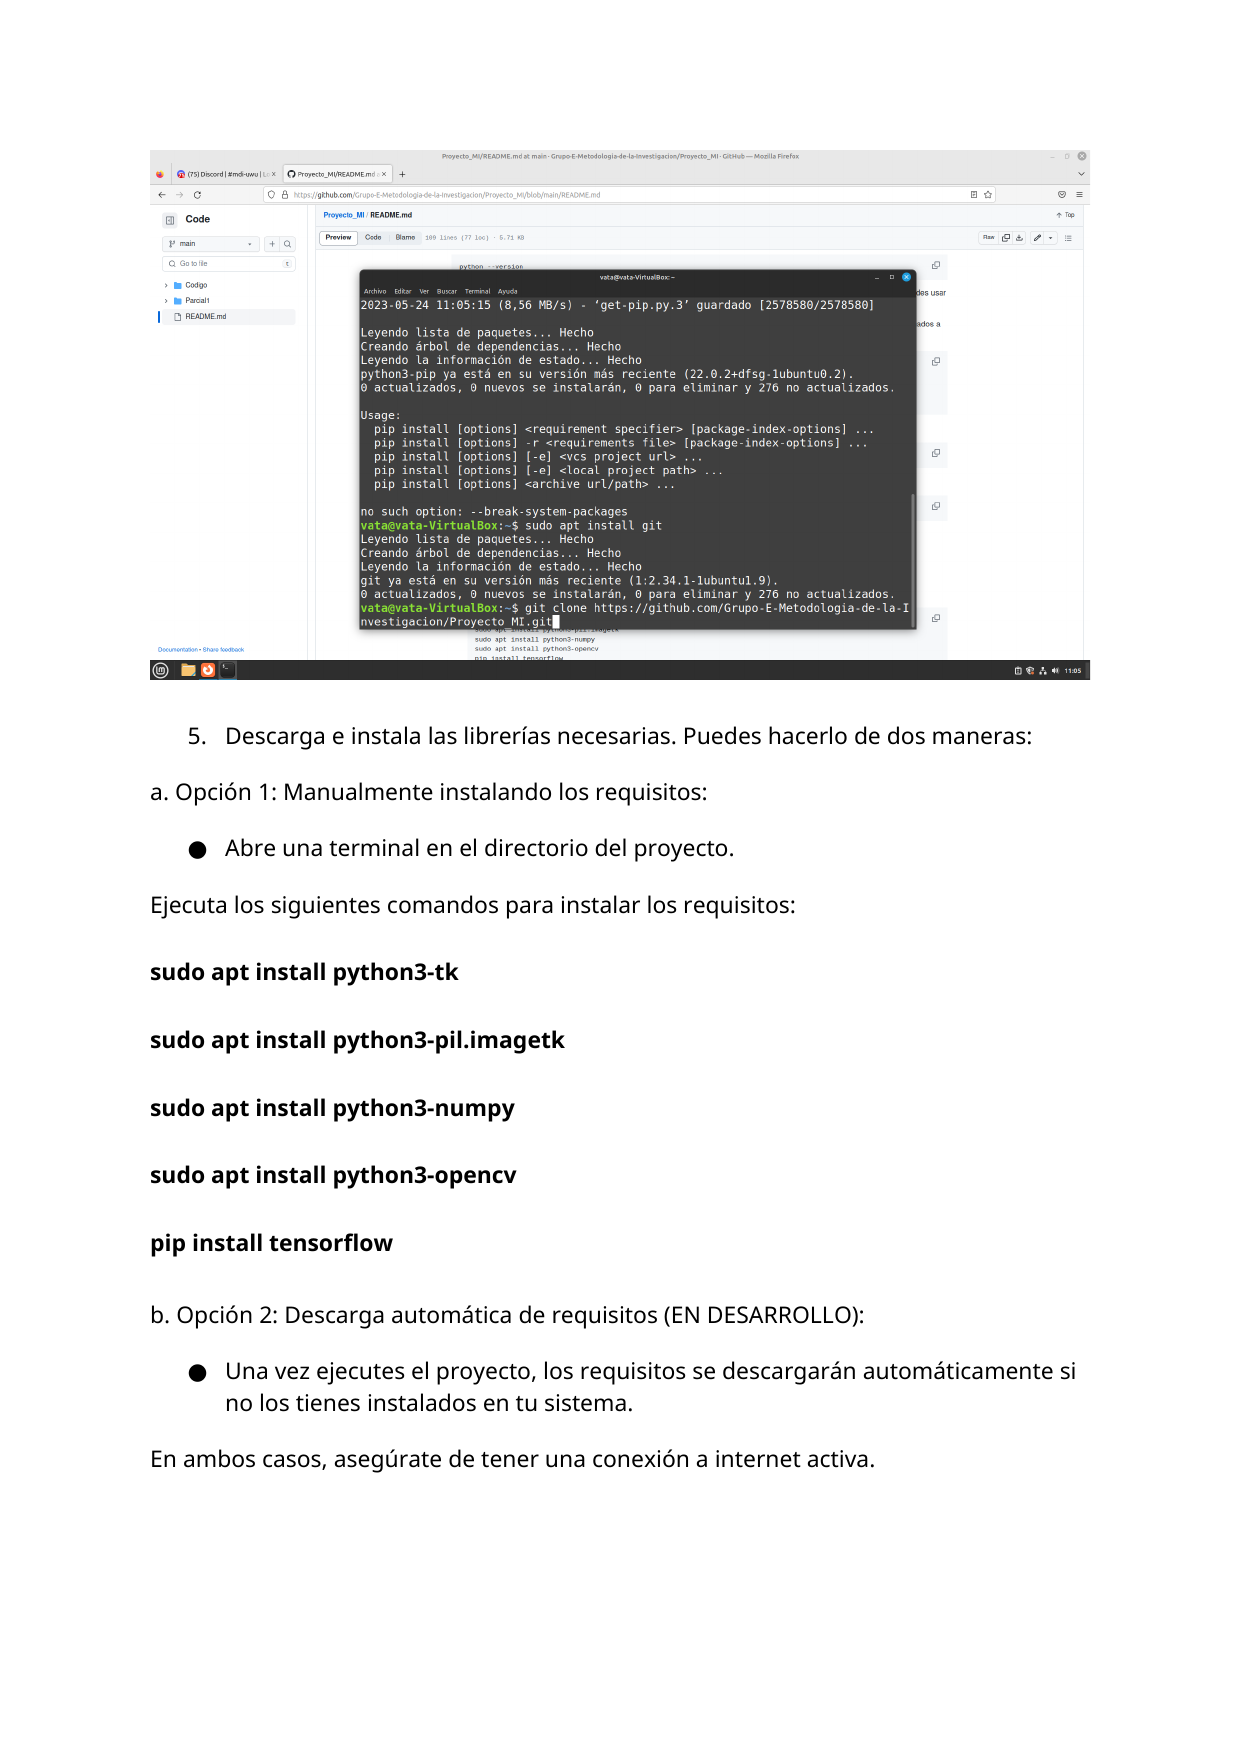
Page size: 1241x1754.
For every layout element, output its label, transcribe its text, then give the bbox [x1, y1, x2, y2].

text sudo apt install python3-numpy [150, 1092, 1090, 1123]
text b. Opción 2: Descarga automática de requisitos (EN DESARROLLO): [150, 1299, 1090, 1330]
text sudo apt install python3-opencv [150, 1159, 1090, 1191]
text sudo apt install python3-tk [150, 956, 1090, 987]
list Descarga e instala las librerías necesarias. Puedes hacerlo de dos maneras: [187, 720, 1090, 751]
text En ambos casos, asegúrate de tener una conexión a internet activa. [150, 1443, 1090, 1474]
text Ejecuta los siguientes comandos para instalar los requisitos: [150, 888, 1090, 920]
list Abre una terminal en el directorio del proyecto. [187, 832, 1090, 863]
text pip install tensorflow [150, 1227, 1090, 1258]
list Una vez ejecutes el proyecto, los requisitos se descargarán automáticamente si no los tienes instalados en tu sistema. [187, 1355, 1090, 1418]
picture [150, 150, 1091, 680]
text a. Opción 1: Manualmente instalando los requisitos: [150, 776, 1090, 807]
text sudo apt install python3-pil.imagetk [150, 1024, 1090, 1055]
